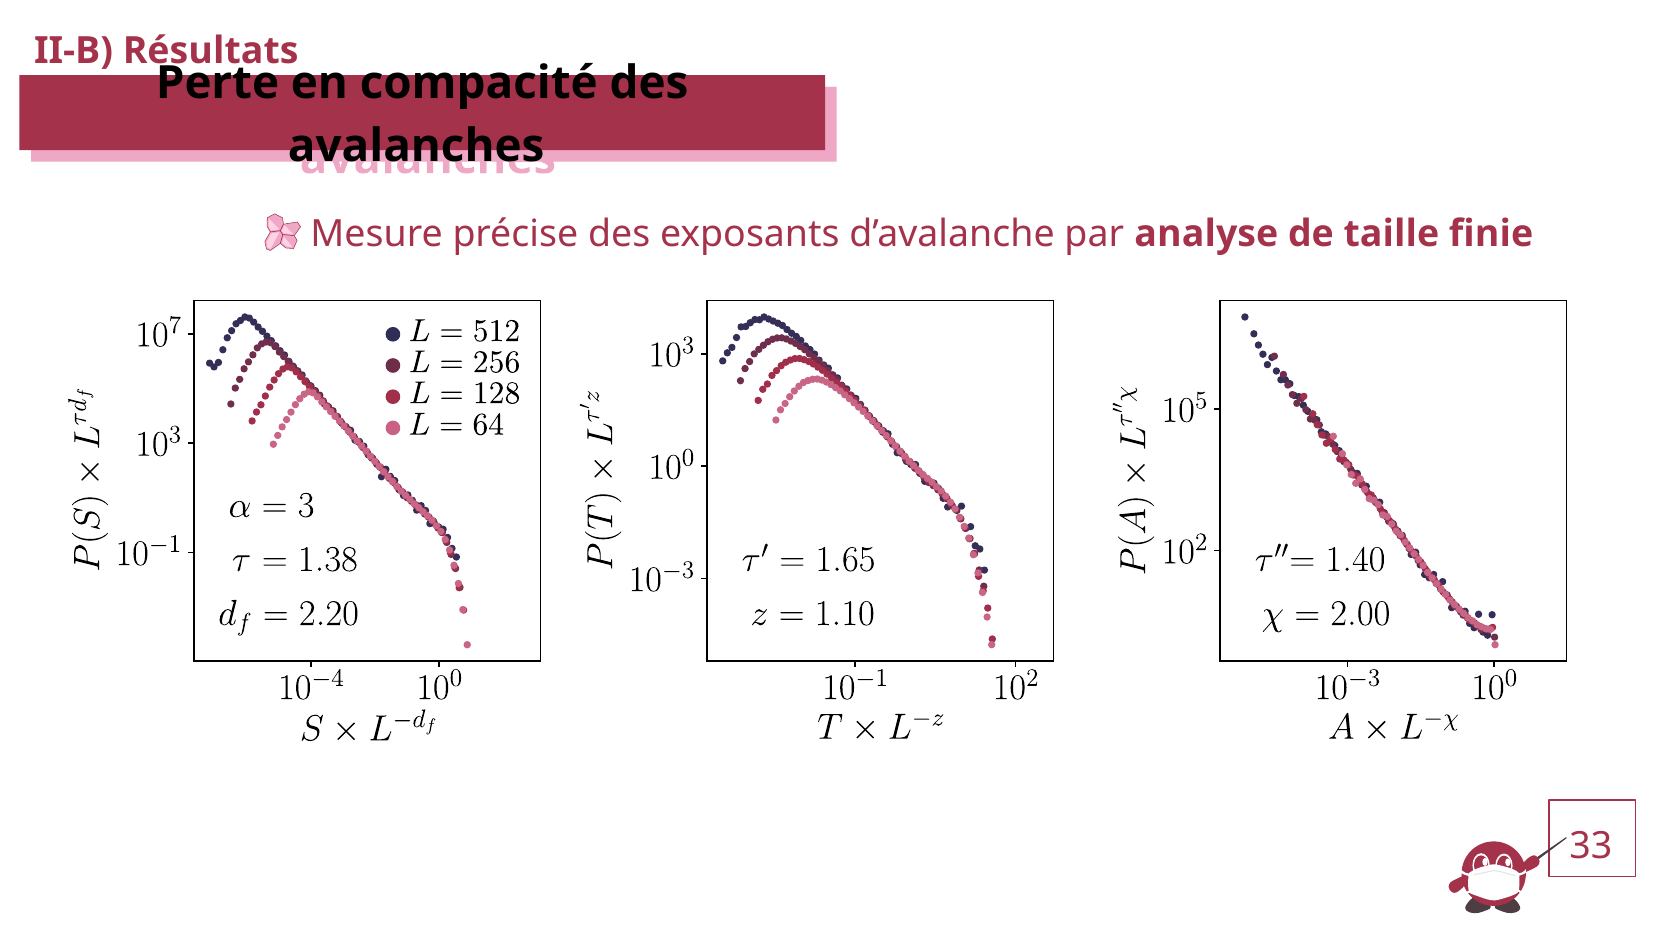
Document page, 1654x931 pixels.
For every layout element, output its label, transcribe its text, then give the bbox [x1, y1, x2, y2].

text_box [1492, 811, 1654, 887]
picture [28, 260, 1607, 788]
text_box Mesure précise des exposants d’avalanche par analyse de taille finie [249, 199, 1468, 259]
picture [1448, 799, 1637, 914]
text_box Perte en compacité des avalanches [19, 76, 826, 151]
text_box II-B) Résultats [19, 16, 1238, 76]
